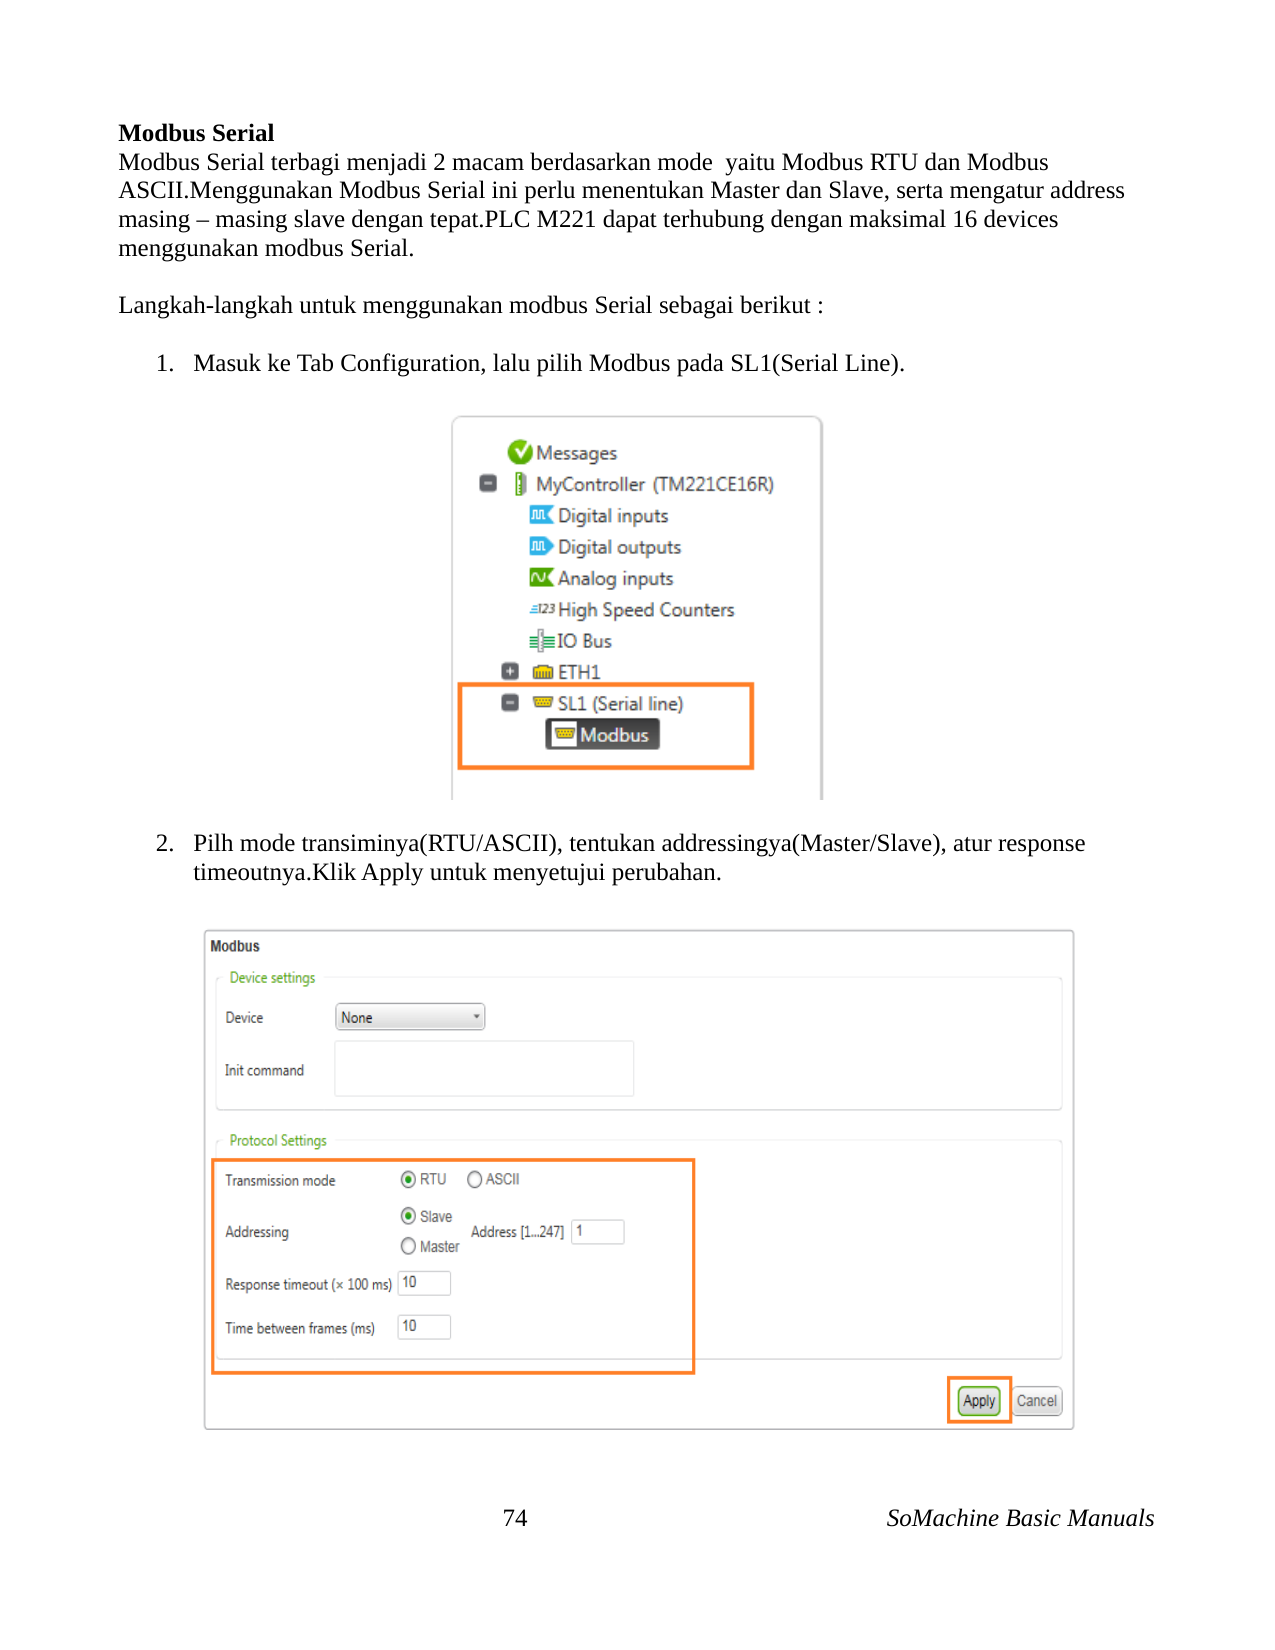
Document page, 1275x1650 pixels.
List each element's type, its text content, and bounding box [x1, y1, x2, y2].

picture [439, 405, 836, 800]
list Masuk ke Tab Configuration, lalu pilih Modbus pada SL1(Serial Line). [156, 348, 1157, 377]
text Langkah-langkah untuk menggunakan modbus Serial sebagai berikut : [118, 291, 1157, 319]
list Pilh mode transiminya(RTU/ASCII), tentukan addressingya(Master/Slave), atur response timeoutnya.Klik Apply untuk menyetujui perubahan. [156, 828, 1157, 886]
text Modbus Serial [118, 118, 1157, 147]
text Modbus Serial terbagi menjadi 2 macam berdasarkan mode yaitu Modbus RTU dan Modbus ASCII.Menggunakan Modbus Serial ini perlu menentukan Master dan Slave, serta mengatur address masing – masing slave dengan tepat.PLC M221 dapat terhubung dengan maksimal 16 devices menggunakan modbus Serial. [118, 147, 1157, 262]
picture [193, 914, 1082, 1435]
